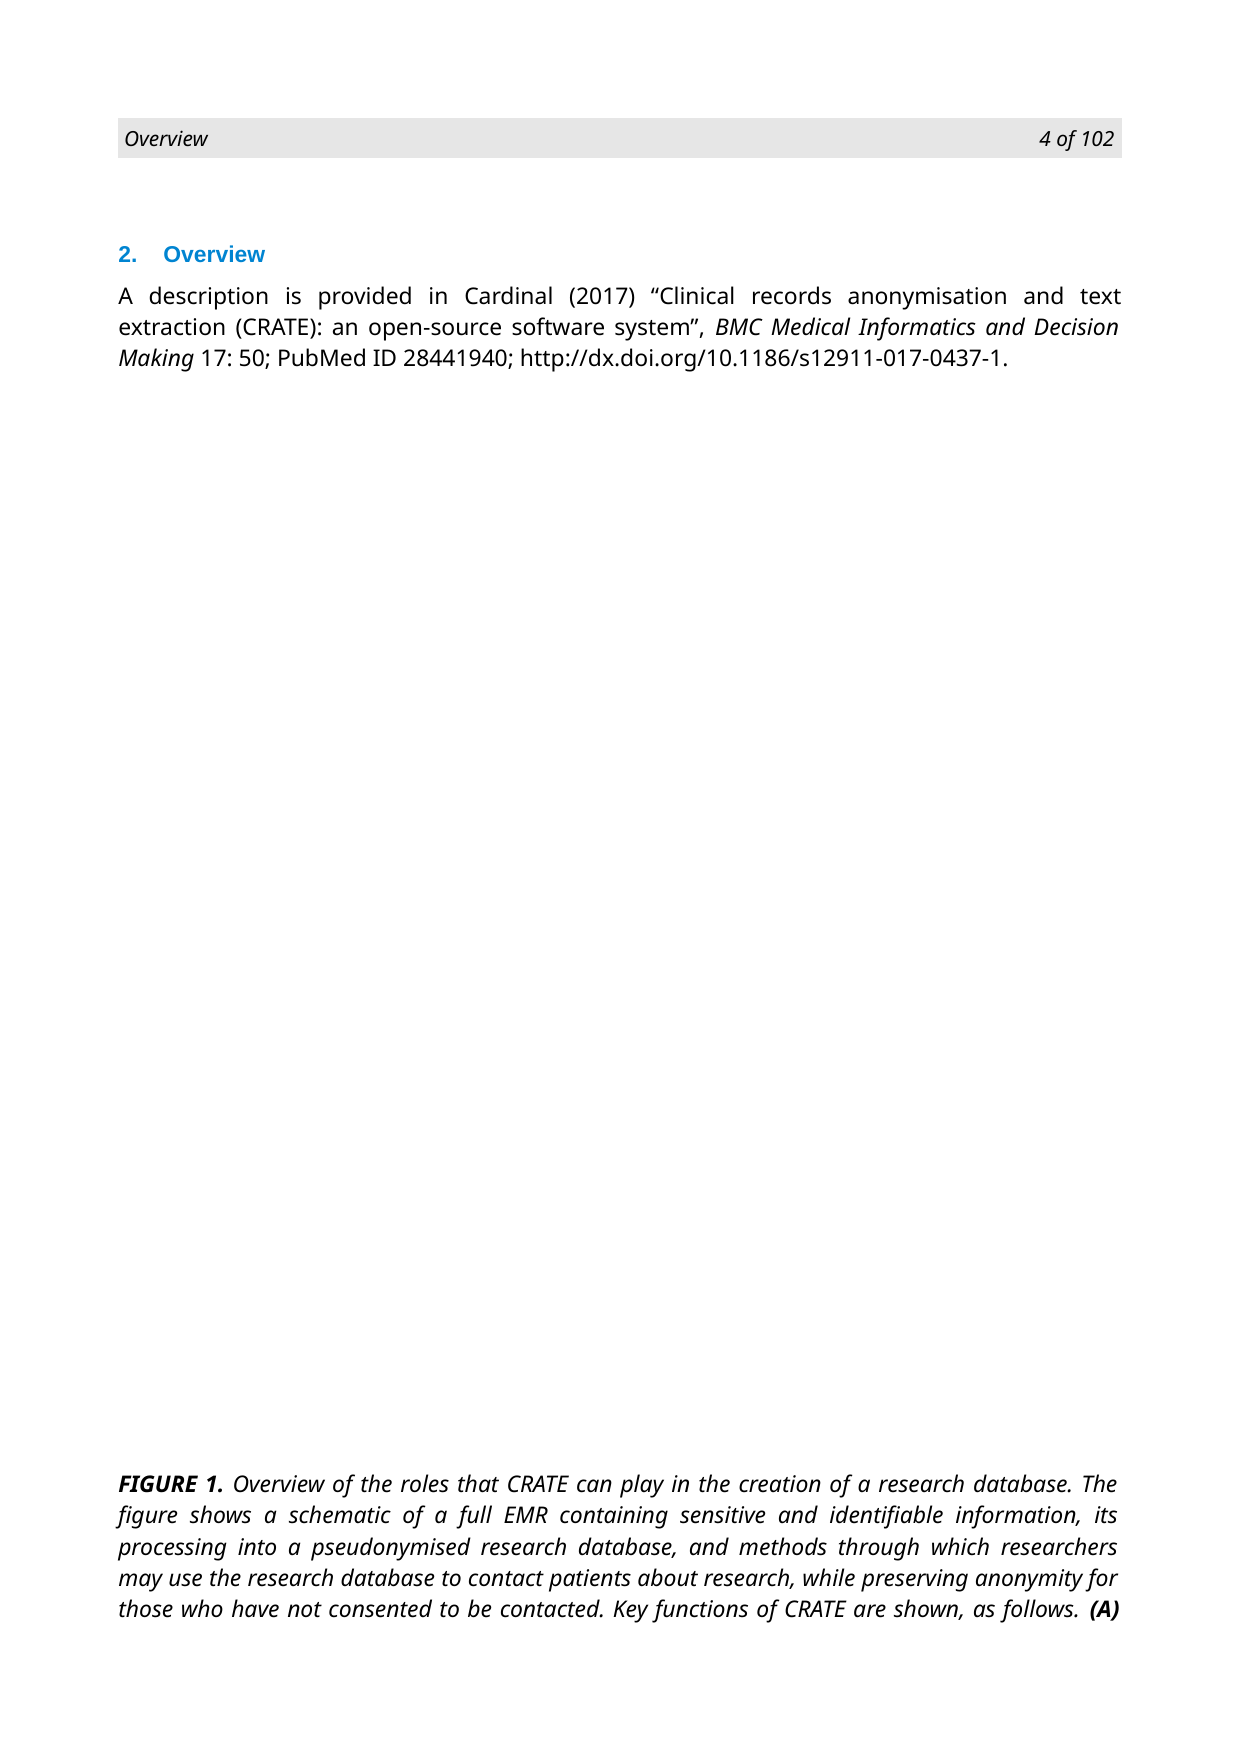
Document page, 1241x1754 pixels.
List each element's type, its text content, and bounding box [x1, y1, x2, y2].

text FIGURE 1. Overview of the roles that CRATE can play in the creation of a research database. The figure shows a schematic of a full EMR containing sensitive and identifiable information, its processing into a pseudonymised research database, and methods through which researchers may use the research database to contact patients about research, while preserving anonymity for those who have not consented to be contacted. Key functions of CRATE are shown, as follows. (A) [118, 1468, 1122, 1624]
text A description is provided in Cardinal (2017) “Clinical records anonymisation and text extraction (CRATE): an open-source software system”, BMC Medical Informatics and Decision Making 17: 50; PubMed ID 28441940; http://dx.doi.org/10.1186/s12911-017-0437-1. [118, 280, 1122, 373]
subtitle Overview [118, 241, 1122, 267]
